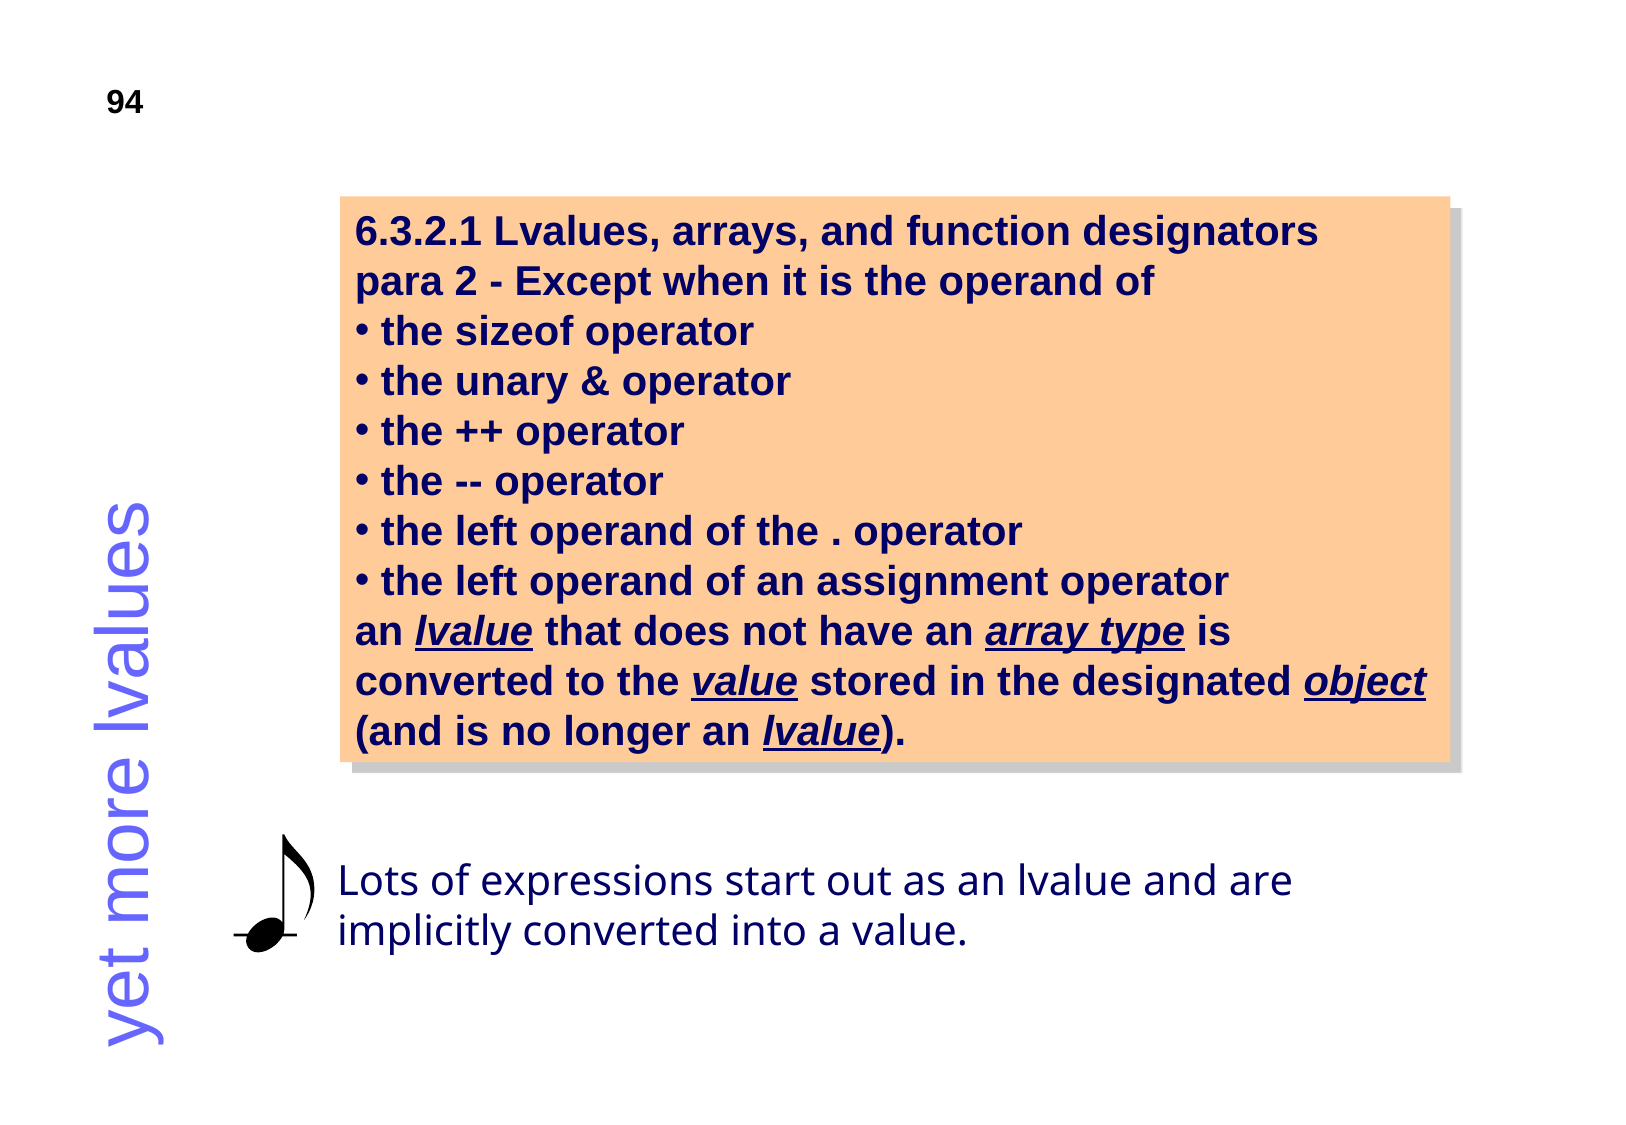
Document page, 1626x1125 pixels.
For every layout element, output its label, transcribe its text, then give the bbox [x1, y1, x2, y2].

text_box 6.3.2.1 Lvalues, arrays, and function designators para 2 - Except when it is the operand of the sizeof operator the unary & operator the ++ operator the -- operator the left operand of the . operator the left operand of an assignment operator an lvalue that does not have an array type is converted to the value stored in the designated object (and is no longer an lvalue). [340, 196, 1451, 763]
title yet more lvalues [50, 187, 188, 1063]
text_box Lots of expressions start out as an lvalue and are implicitly converted into a value. [322, 846, 1433, 962]
text_box [233, 834, 315, 953]
